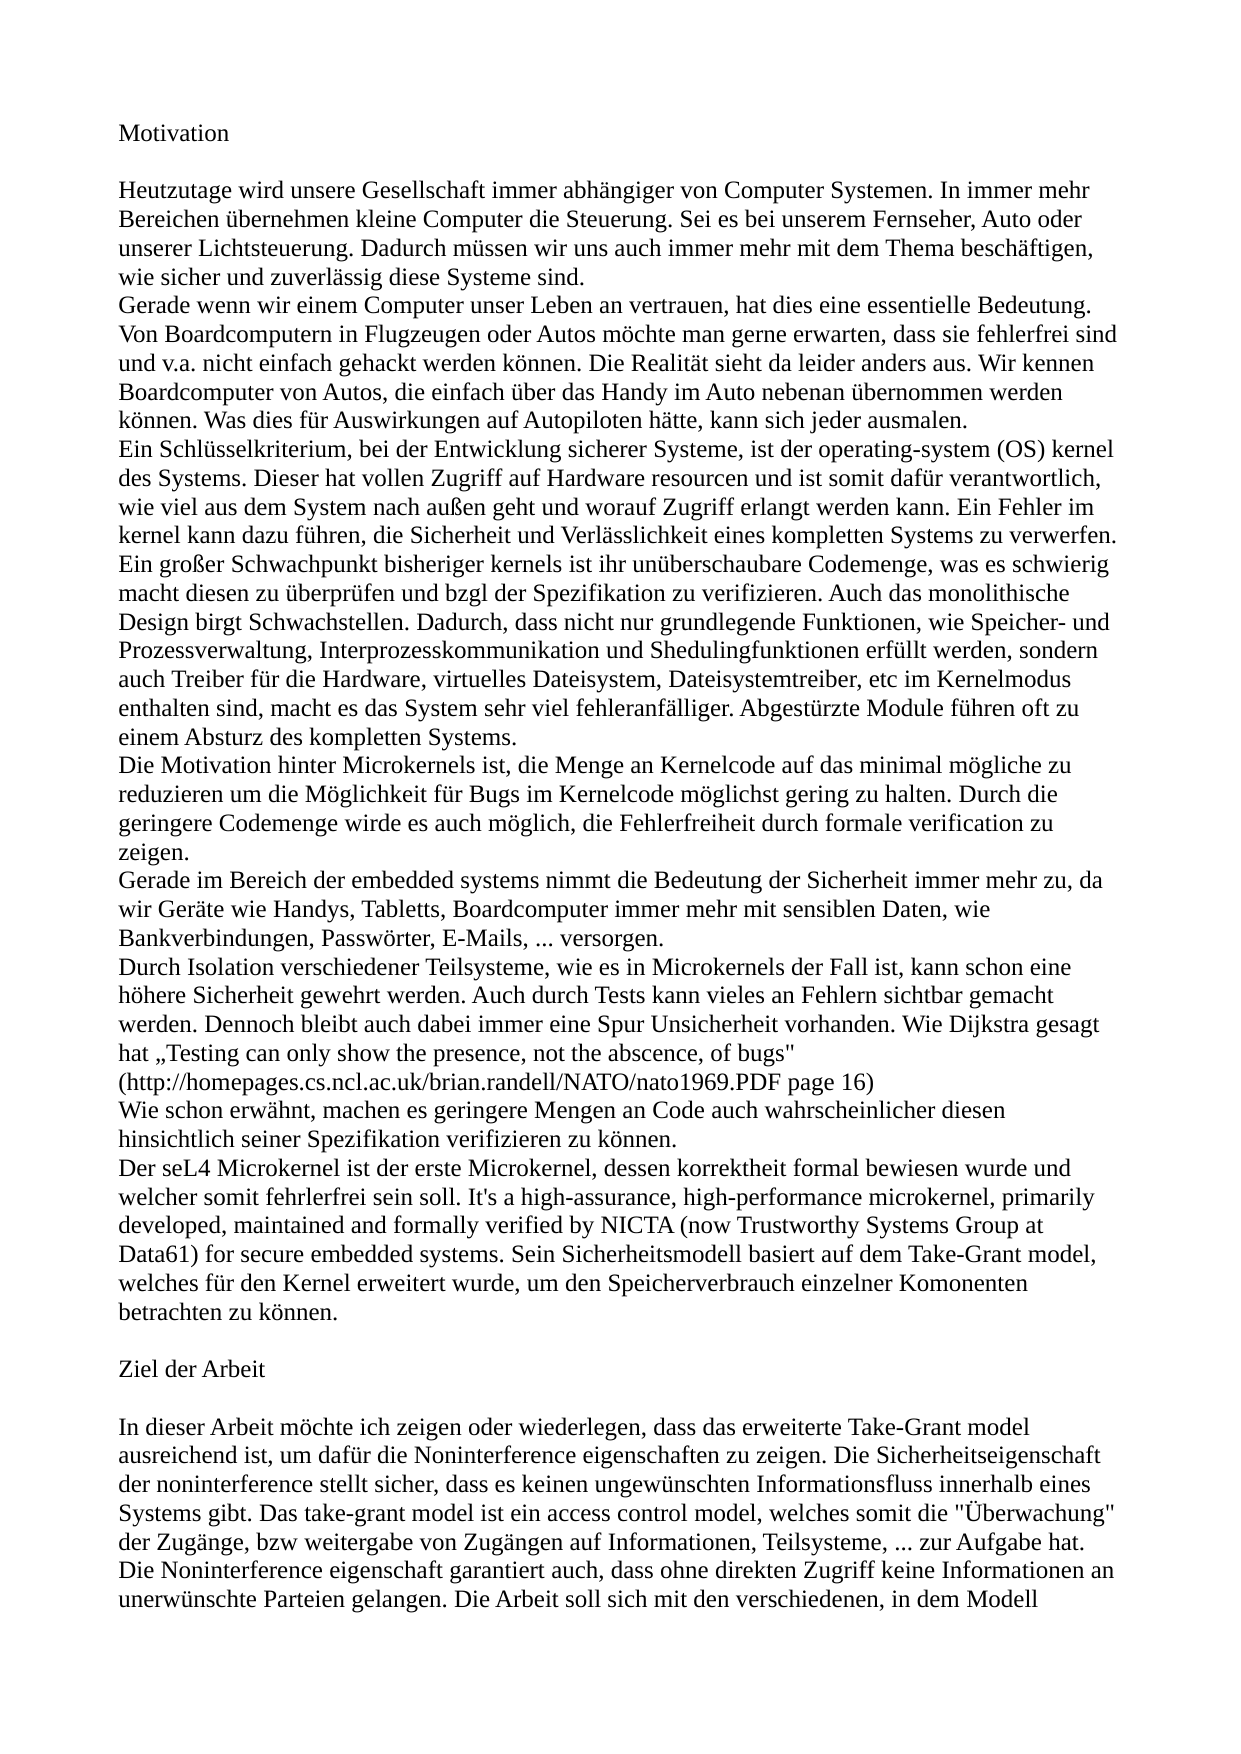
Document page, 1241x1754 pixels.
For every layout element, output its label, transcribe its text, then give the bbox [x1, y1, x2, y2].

text Ein Schlüsselkriterium, bei der Entwicklung sicherer Systeme, ist der operating-system (OS) kernel des Systems. Dieser hat vollen Zugriff auf Hardware resourcen und ist somit dafür verantwortlich, wie viel aus dem System nach außen geht und worauf Zugriff erlangt werden kann. Ein Fehler im kernel kann dazu führen, die Sicherheit und Verlässlichkeit eines kompletten Systems zu verwerfen. [118, 434, 1122, 549]
text Gerade wenn wir einem Computer unser Leben an vertrauen, hat dies eine essentielle Bedeutung. Von Boardcomputern in Flugzeugen oder Autos möchte man gerne erwarten, dass sie fehlerfrei sind und v.a. nicht einfach gehackt werden können. Die Realität sieht da leider anders aus. Wir kennen Boardcomputer von Autos, die einfach über das Handy im Auto nebenan übernommen werden können. Was dies für Auswirkungen auf Autopiloten hätte, kann sich jeder ausmalen. [118, 291, 1122, 434]
text Wie schon erwähnt, machen es geringere Mengen an Code auch wahrscheinlicher diesen hinsichtlich seiner Spezifikation verifizieren zu können. [118, 1096, 1122, 1153]
text Heutzutage wird unsere Gesellschaft immer abhängiger von Computer Systemen. In immer mehr Bereichen übernehmen kleine Computer die Steuerung. Sei es bei unserem Fernseher, Auto oder unserer Lichtsteuerung. Dadurch müssen wir uns auch immer mehr mit dem Thema beschäftigen, wie sicher und zuverlässig diese Systeme sind. [118, 176, 1122, 291]
text Motivation [118, 118, 1122, 147]
text Die Motivation hinter Microkernels ist, die Menge an Kernelcode auf das minimal mögliche zu reduzieren um die Möglichkeit für Bugs im Kernelcode möglichst gering zu halten. Durch die geringere Codemenge wirde es auch möglich, die Fehlerfreiheit durch formale verification zu zeigen. [118, 751, 1122, 866]
text Gerade im Bereich der embedded systems nimmt die Bedeutung der Sicherheit immer mehr zu, da wir Geräte wie Handys, Tabletts, Boardcomputer immer mehr mit sensiblen Daten, wie Bankverbindungen, Passwörter, E-Mails, ... versorgen. [118, 866, 1122, 952]
text Durch Isolation verschiedener Teilsysteme, wie es in Microkernels der Fall ist, kann schon eine höhere Sicherheit gewehrt werden. Auch durch Tests kann vieles an Fehlern sichtbar gemacht werden. Dennoch bleibt auch dabei immer eine Spur Unsicherheit vorhanden. Wie Dijkstra gesagt hat „Testing can only show the presence, not the abscence, of bugs" (http://homepages.cs.ncl.ac.uk/brian.randell/NATO/nato1969.PDF page 16) [118, 952, 1122, 1096]
text Ein großer Schwachpunkt bisheriger kernels ist ihr unüberschaubare Codemenge, was es schwierig macht diesen zu überprüfen und bzgl der Spezifikation zu verifizieren. Auch das monolithische Design birgt Schwachstellen. Dadurch, dass nicht nur grundlegende Funktionen, wie Speicher- und Prozessverwaltung, Interprozesskommunikation und Shedulingfunktionen erfüllt werden, sondern auch Treiber für die Hardware, virtuelles Dateisystem, Dateisystemtreiber, etc im Kernelmodus enthalten sind, macht es das System sehr viel fehleranfälliger. Abgestürzte Module führen oft zu einem Absturz des kompletten Systems. [118, 549, 1122, 751]
text In dieser Arbeit möchte ich zeigen oder wiederlegen, dass das erweiterte Take-Grant model ausreichend ist, um dafür die Noninterference eigenschaften zu zeigen. Die Sicherheitseigenschaft der noninterference stellt sicher, dass es keinen ungewünschten Informationsfluss innerhalb eines Systems gibt. Das take-grant model ist ein access control model, welches somit die "Überwachung" der Zugänge, bzw weitergabe von Zugängen auf Informationen, Teilsysteme, ... zur Aufgabe hat. Die Noninterference eigenschaft garantiert auch, dass ohne direkten Zugriff keine Informationen an unerwünschte Parteien gelangen. Die Arbeit soll sich mit den verschiedenen, in dem Modell [118, 1412, 1122, 1613]
text Der seL4 Microkernel ist der erste Microkernel, dessen korrektheit formal bewiesen wurde und welcher somit fehrlerfrei sein soll. It's a high-assurance, high-performance microkernel, primarily developed, maintained and formally verified by NICTA (now Trustworthy Systems Group at Data61) for secure embedded systems. Sein Sicherheitsmodell basiert auf dem Take-Grant model, welches für den Kernel erweitert wurde, um den Speicherverbrauch einzelner Komonenten betrachten zu können. [118, 1153, 1122, 1326]
text Ziel der Arbeit [118, 1354, 1122, 1383]
